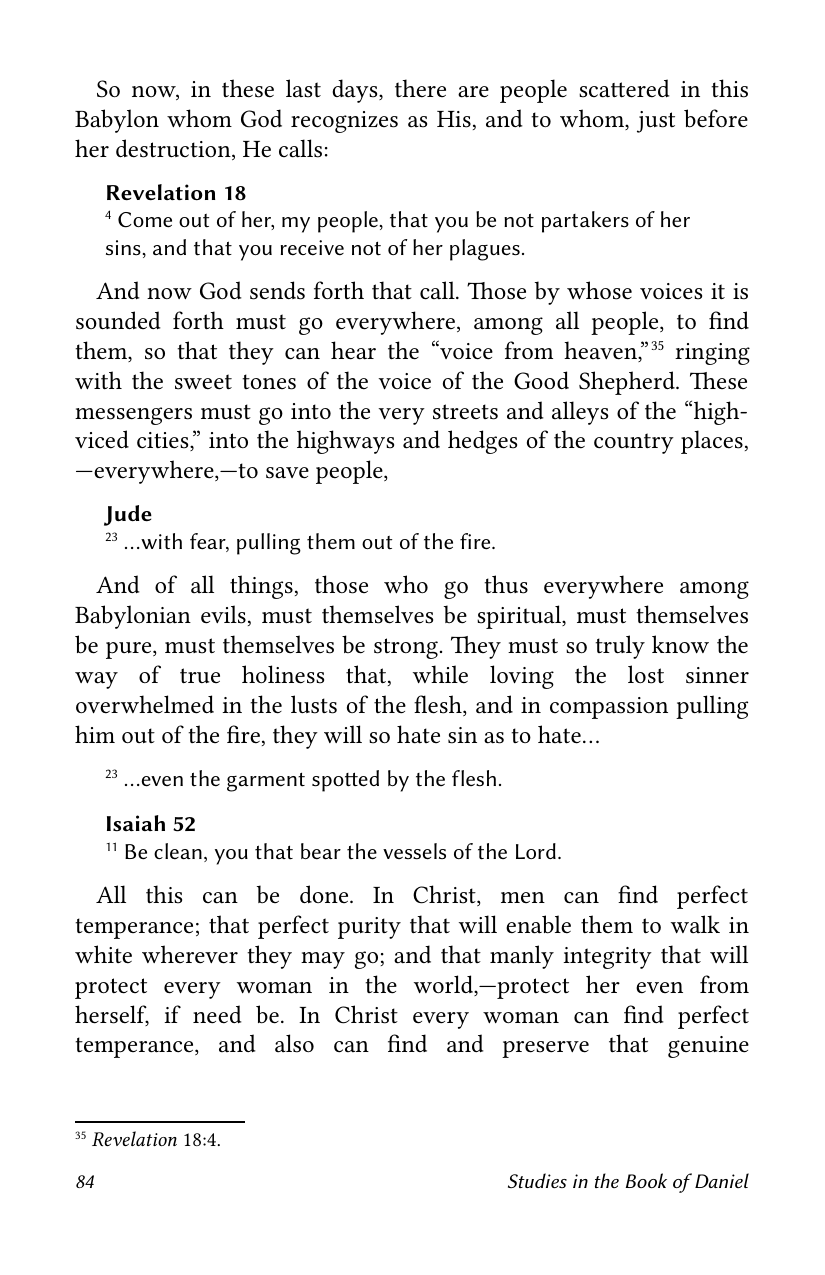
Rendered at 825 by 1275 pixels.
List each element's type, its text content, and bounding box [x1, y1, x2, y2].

text 23 ...even the garment spotted by the flesh. [105, 766, 720, 792]
text 23 ...with fear, pulling them out of the fire. [105, 529, 720, 555]
text Revelation 18:4. [75, 1128, 750, 1152]
text Revelation 18 [105, 180, 750, 206]
text 4 Come out of her, my people, that you be not partakers of her sins, and that you receive not of her plagues. [105, 207, 720, 261]
text And now God sends forth that call. Those by whose voices it is sounded forth must go everywhere, among all people, to find them, so that they can hear the “voice from heaven,” ringing with the sweet tones of the voice of the Good Shepherd. These messengers must go into the very streets and alleys of the “high-viced cities,” into the highways and hedges of the country places,—everywhere,—to save people, [75, 277, 750, 485]
text Jude [105, 501, 750, 527]
text Isaiah 52 [105, 811, 750, 837]
text All this can be done. In Christ, men can find perfect temperance; that perfect purity that will enable them to walk in white wherever they may go; and that manly integrity that will protect every woman in the world,—protect her even from herself, if need be. In Christ every woman can find perfect temperance, and also can find and preserve that genuine [75, 881, 750, 1059]
text 11 Be clean, you that bear the vessels of the Lord. [105, 839, 720, 865]
text So now, in these last days, there are people scattered in this Babylon whom God recognizes as His, and to whom, just before her destruction, He calls: [75, 75, 750, 163]
text And of all things, those who go thus everywhere among Babylonian evils, must themselves be spiritual, must themselves be pure, must themselves be strong. They must so truly know the way of true holiness that, while loving the lost sinner overwhelmed in the lusts of the flesh, and in compassion pulling him out of the fire, they will so hate sin as to hate… [75, 571, 750, 749]
